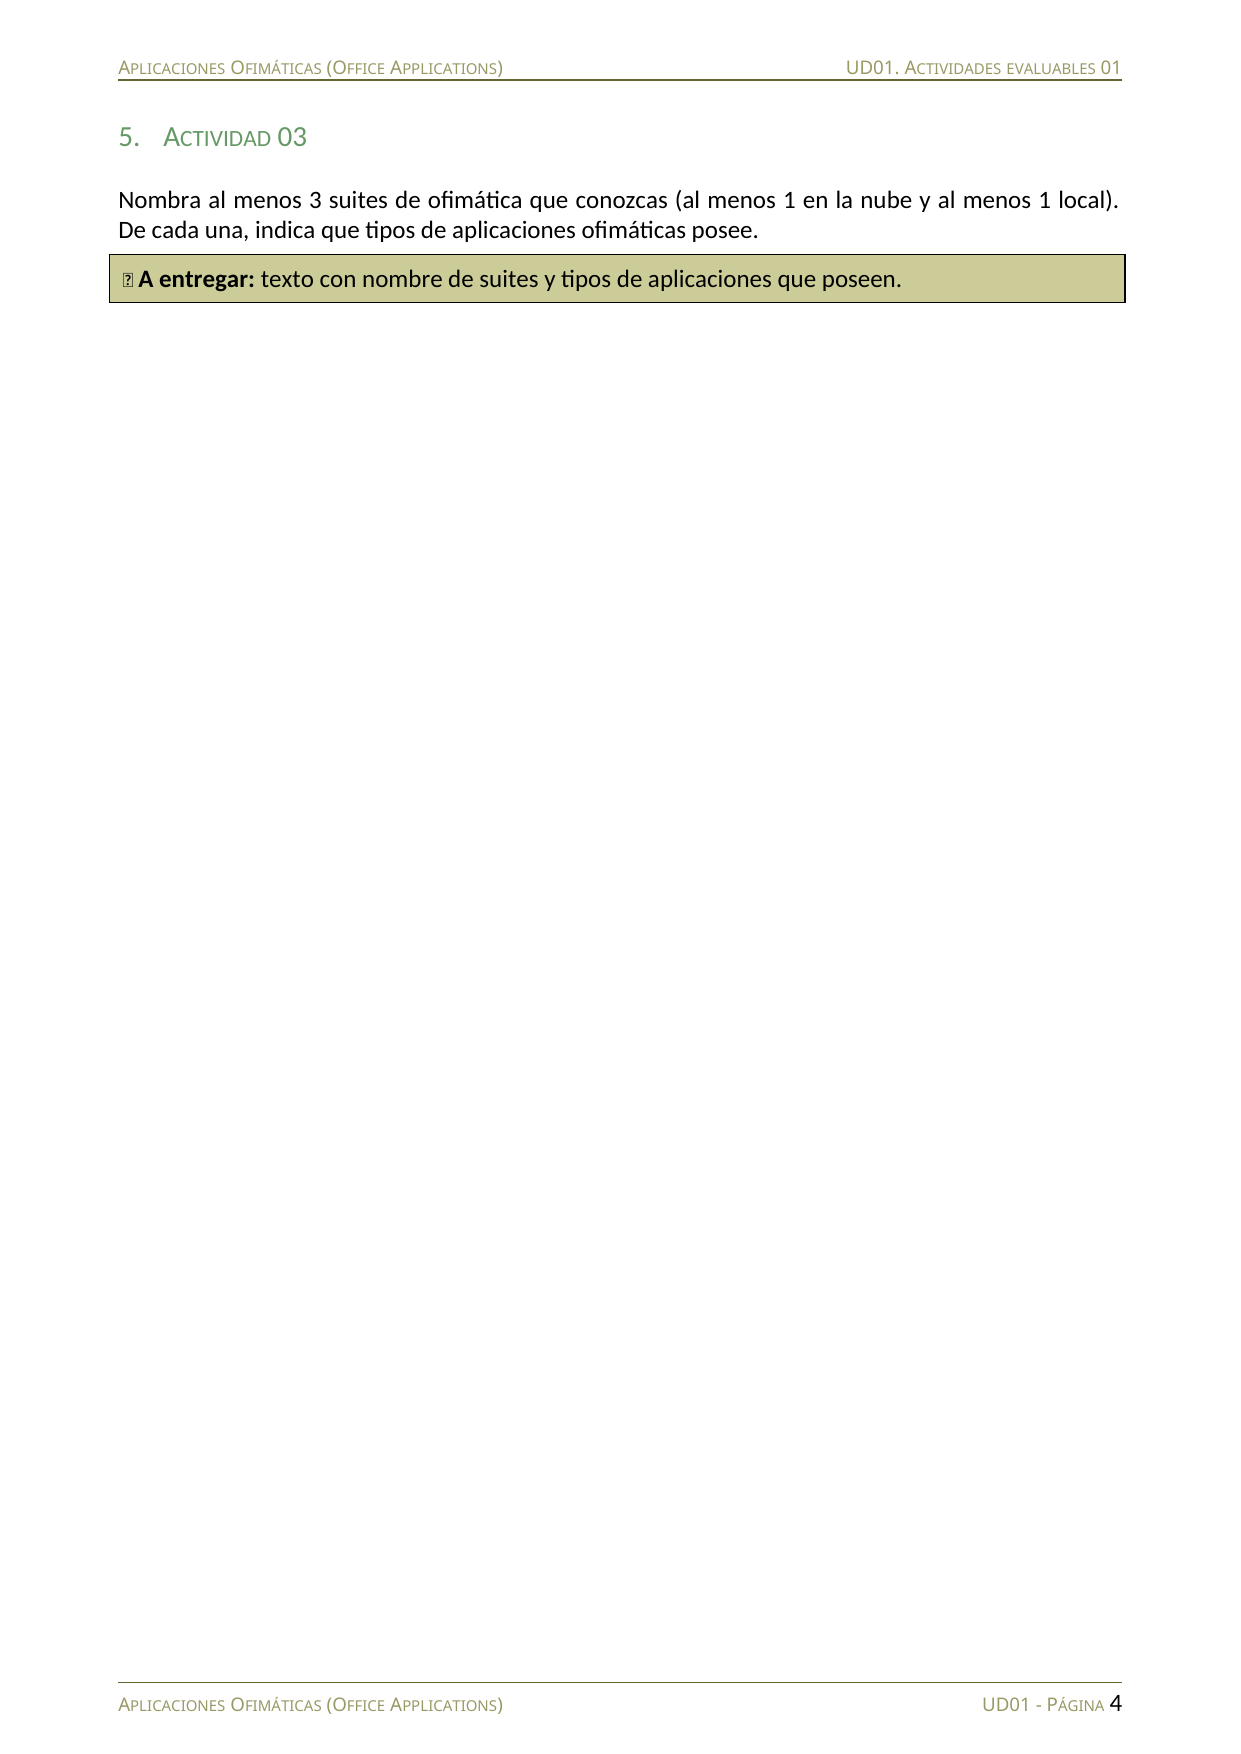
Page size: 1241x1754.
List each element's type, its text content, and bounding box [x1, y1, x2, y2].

text 📕 A entregar: texto con nombre de suites y tipos de aplicaciones que poseen. [110, 255, 1124, 302]
subtitle Actividad 03 [118, 118, 1122, 154]
text Nombra al menos 3 suites de ofimática que conozcas (al menos 1 en la nube y al menos 1 local). De cada una, indica que tipos de aplicaciones ofimáticas posee. [118, 184, 1122, 245]
